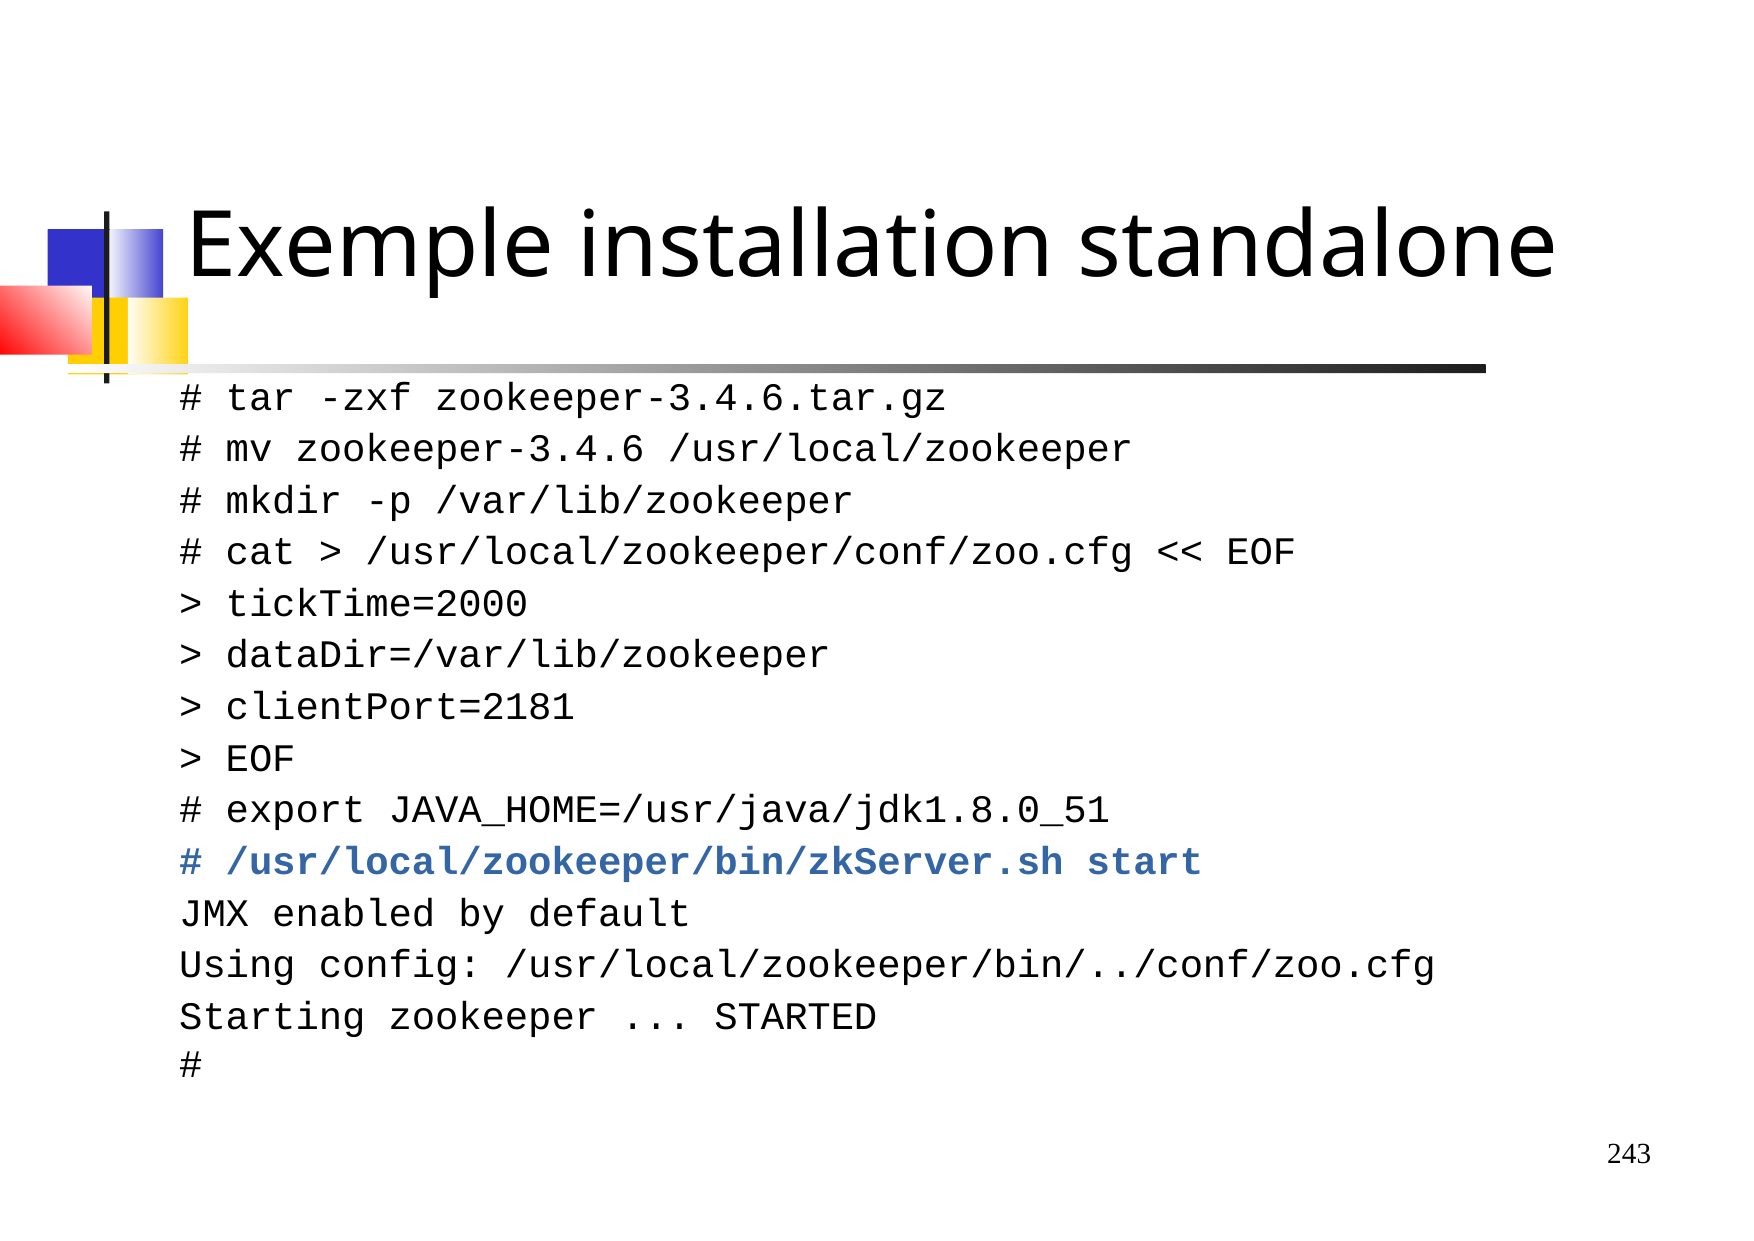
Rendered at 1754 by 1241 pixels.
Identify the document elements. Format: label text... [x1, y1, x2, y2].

title Exemple installation standalone [179, 139, 1567, 351]
list # tar -zxf zookeeper-3.4.6.tar.gz # mv zookeeper-3.4.6 /usr/local/zookeeper # mkdir -p /var/lib/zookeeper # cat > /usr/local/zookeeper/conf/zoo.cfg << EOF > tickTime=2000 > dataDir=/var/lib/zookeeper > clientPort=2181 > EOF # export JAVA_HOME=/usr/java/jdk1.8.0_51 # /usr/local/zookeeper/bin/zkServer.sh start JMX enabled by default Using config: /usr/local/zookeeper/bin/../conf/zoo.cfg Starting zookeeper ... STARTED # [179, 371, 1567, 1091]
